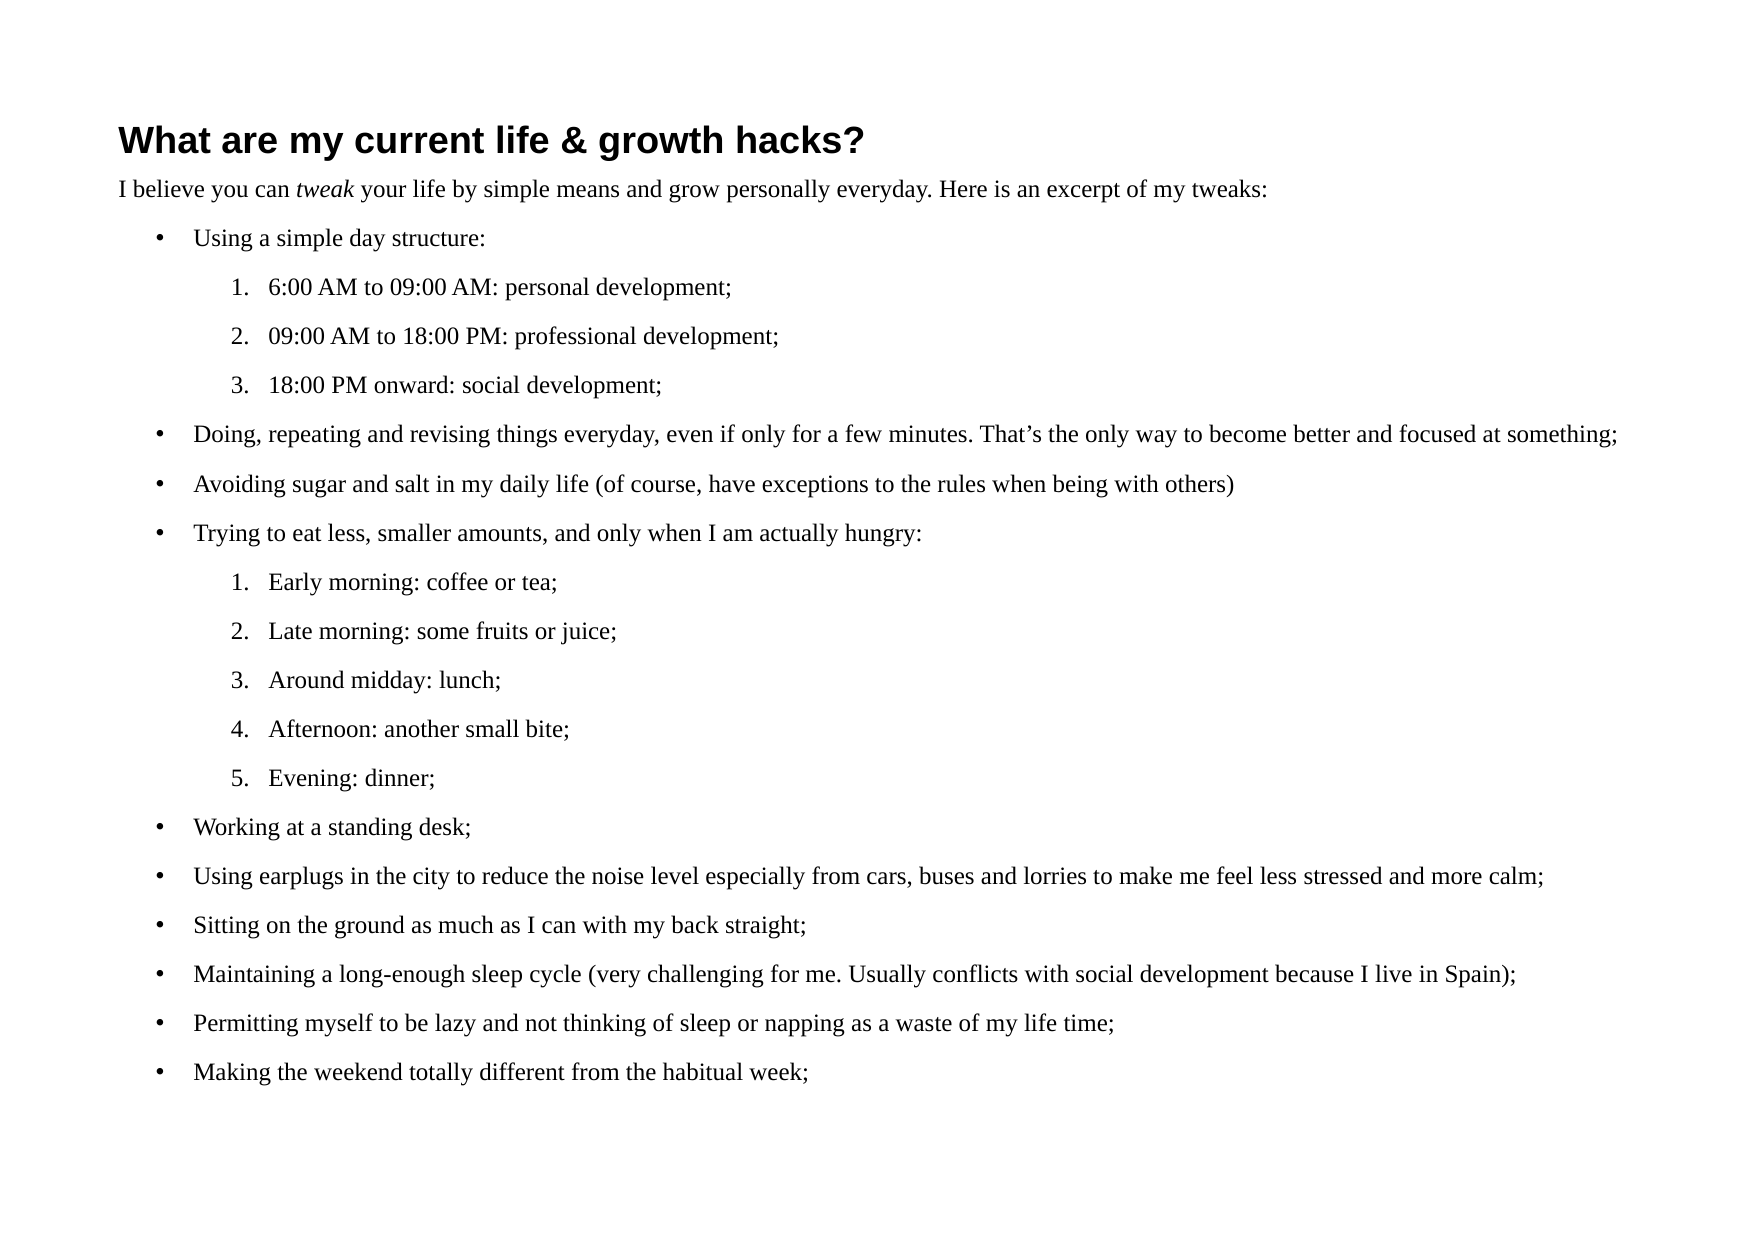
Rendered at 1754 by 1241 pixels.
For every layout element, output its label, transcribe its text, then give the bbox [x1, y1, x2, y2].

list Doing, repeating and revising things everyday, even if only for a few minutes. That’s the only way to become better and focused at something; [156, 419, 1636, 448]
list Trying to eat less, smaller amounts, and only when I am actually hungry: [156, 518, 1636, 546]
list Working at a standing desk; [156, 812, 1636, 841]
list 6:00 AM to 09:00 AM: personal development; [231, 272, 1636, 301]
list Afternoon: another small bite; [231, 714, 1636, 743]
list Late morning: some fruits or juice; [231, 616, 1636, 644]
list Sitting on the ground as much as I can with my back straight; [156, 910, 1636, 939]
list Evening: dinner; [231, 763, 1636, 792]
text I believe you can tweak your life by simple means and grow personally everyday. Here is an excerpt of my tweaks: [118, 174, 1636, 203]
list Early morning: coffee or tea; [231, 567, 1636, 596]
list Avoiding sugar and salt in my daily life (of course, have exceptions to the rules when being with others) [156, 469, 1636, 497]
subtitle What are my current life & growth hacks? [118, 118, 1636, 162]
list Using a simple day structure: [156, 223, 1636, 252]
list 18:00 PM onward: social development; [231, 371, 1636, 399]
list 09:00 AM to 18:00 PM: professional development; [231, 321, 1636, 350]
list Permitting myself to be lazy and not thinking of sleep or napping as a waste of my life time; [156, 1008, 1636, 1037]
list Using earplugs in the city to reduce the noise level especially from cars, buses and lorries to make me feel less stressed and more calm; [156, 861, 1636, 890]
list Maintaining a long-enough sleep cycle (very challenging for me. Usually conflicts with social development because I live in Spain); [156, 959, 1636, 988]
list Making the weekend totally different from the habitual week; [156, 1057, 1636, 1086]
list Around midday: lunch; [231, 665, 1636, 694]
